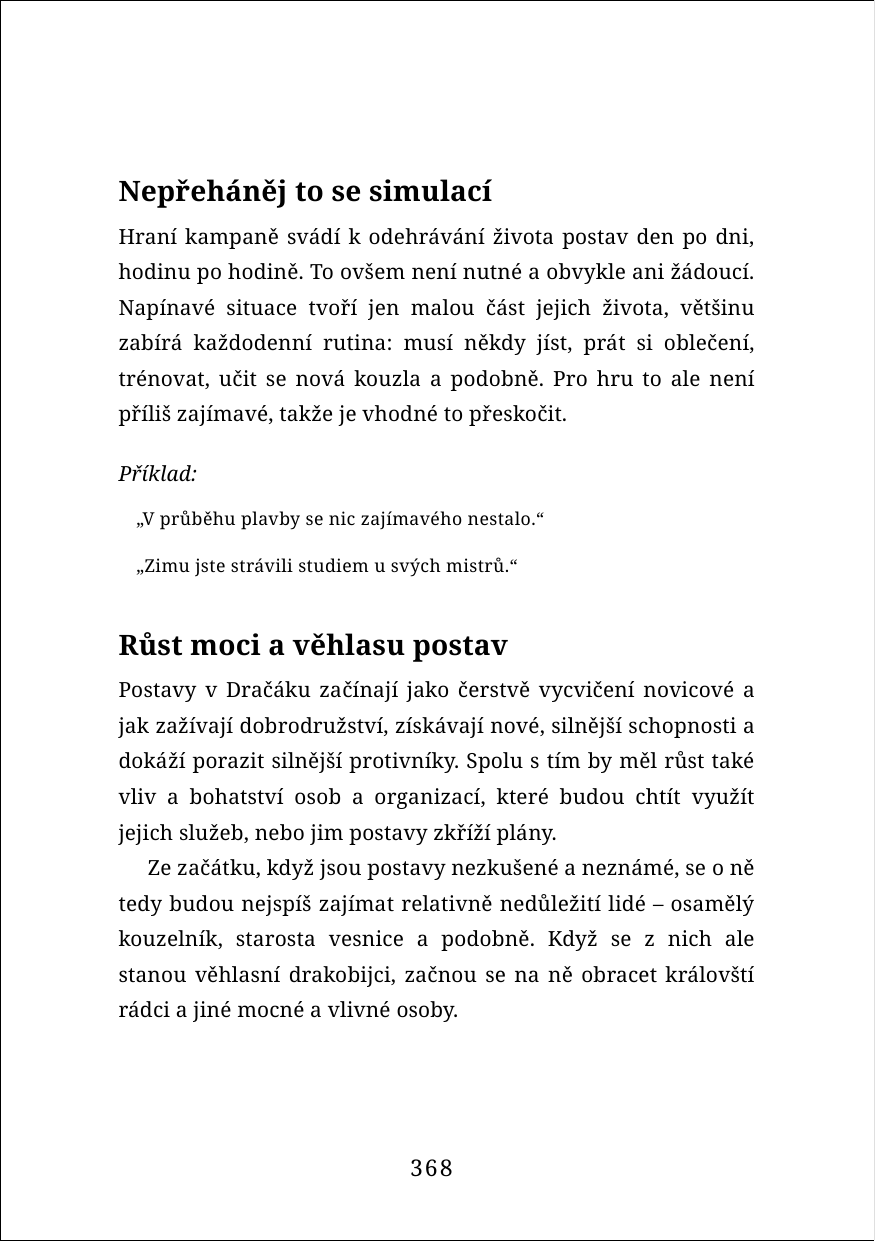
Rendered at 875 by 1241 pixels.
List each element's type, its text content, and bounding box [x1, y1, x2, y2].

text Hraní kampaně svádí k odehrávání života postav den po dni, hodinu po hodině. To ovšem není nutné a obvykle ani žádoucí. Napínavé situace tvoří jen malou část jejich života, většinu zabírá každodenní rutina: musí někdy jíst, prát si oblečení, trénovat, učit se nová kouzla a podobně. Pro hru to ale není příliš zajímavé, takže je vhodné to přeskočit. [118, 222, 756, 428]
text „V průběhu plavby se nic zajímavého nestalo.“ [136, 506, 756, 530]
text Příklad: [118, 459, 756, 487]
text „Zimu jste strávili studiem u svých mistrů.“ [136, 554, 756, 578]
subtitle Růst moci a věhlasu postav [118, 625, 756, 664]
text Postavy v Dračáku začínají jako čerstvě vycvičení novicové a jak zažívají dobrodružství, získávají nové, silnější schopnosti a dokáží porazit silnější protivníky. Spolu s tím by měl růst také vliv a bohatství osob a organizací, které budou chtít využít jejich služeb, nebo jim postavy zkříží plány. Ze začátku, když jsou postavy nezkušené a neznámé, se o ně tedy budou nejspíš zajímat relativně nedůležití lidé – osamělý kouzelník, starosta vesnice a podobně. Když se z nich ale stanou věhlasní drakobijci, začnou se na ně obracet královští rádci a jiné mocné a vlivné osoby. [118, 676, 756, 1024]
subtitle Nepřeháněj to se simulací [118, 172, 756, 210]
